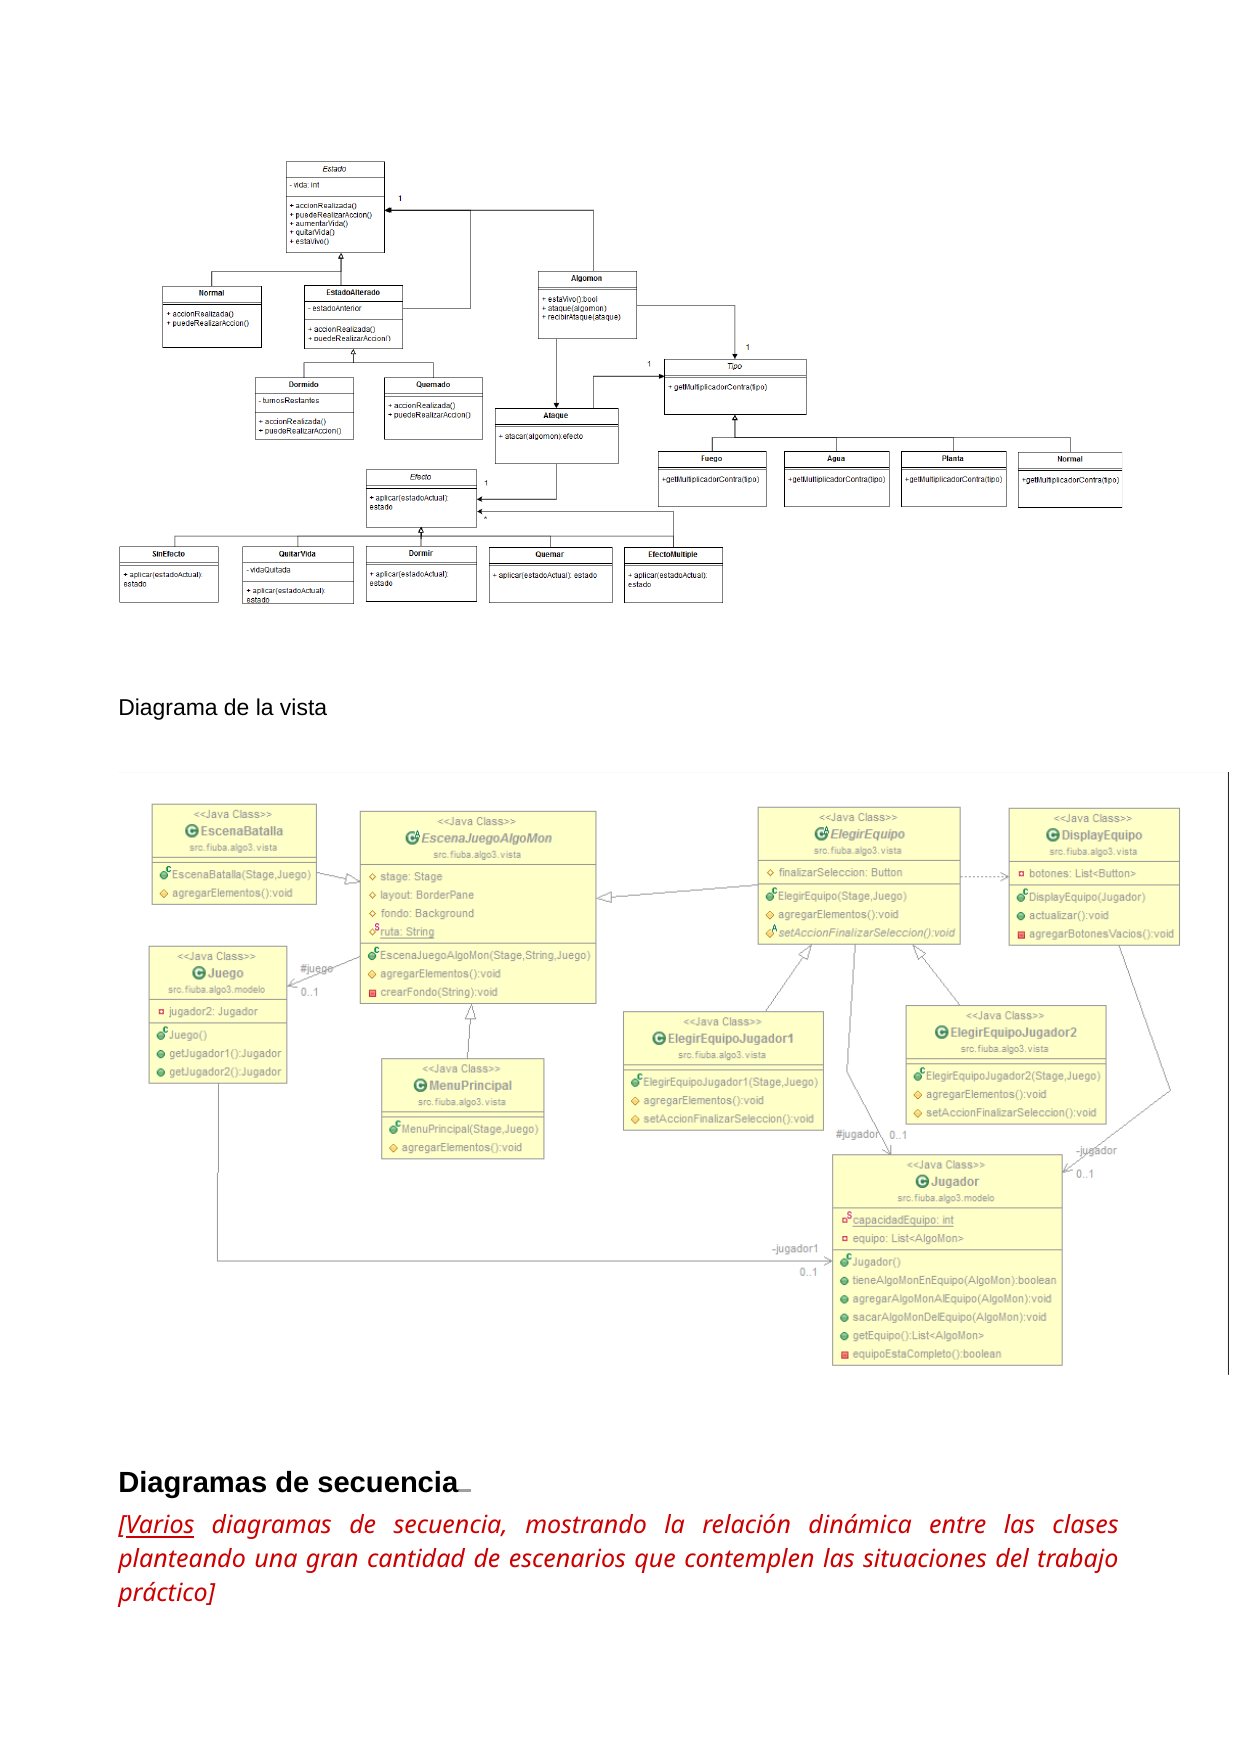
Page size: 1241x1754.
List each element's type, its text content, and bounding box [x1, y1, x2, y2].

subtitle Diagramas de secuencia [118, 1465, 1122, 1498]
text [Varios diagramas de secuencia, mostrando la relación dinámica entre las clases planteando una gran cantidad de escenarios que contemplen las situaciones del trabajo práctico] [118, 1507, 1122, 1609]
text Diagrama de la vista [118, 694, 1122, 721]
